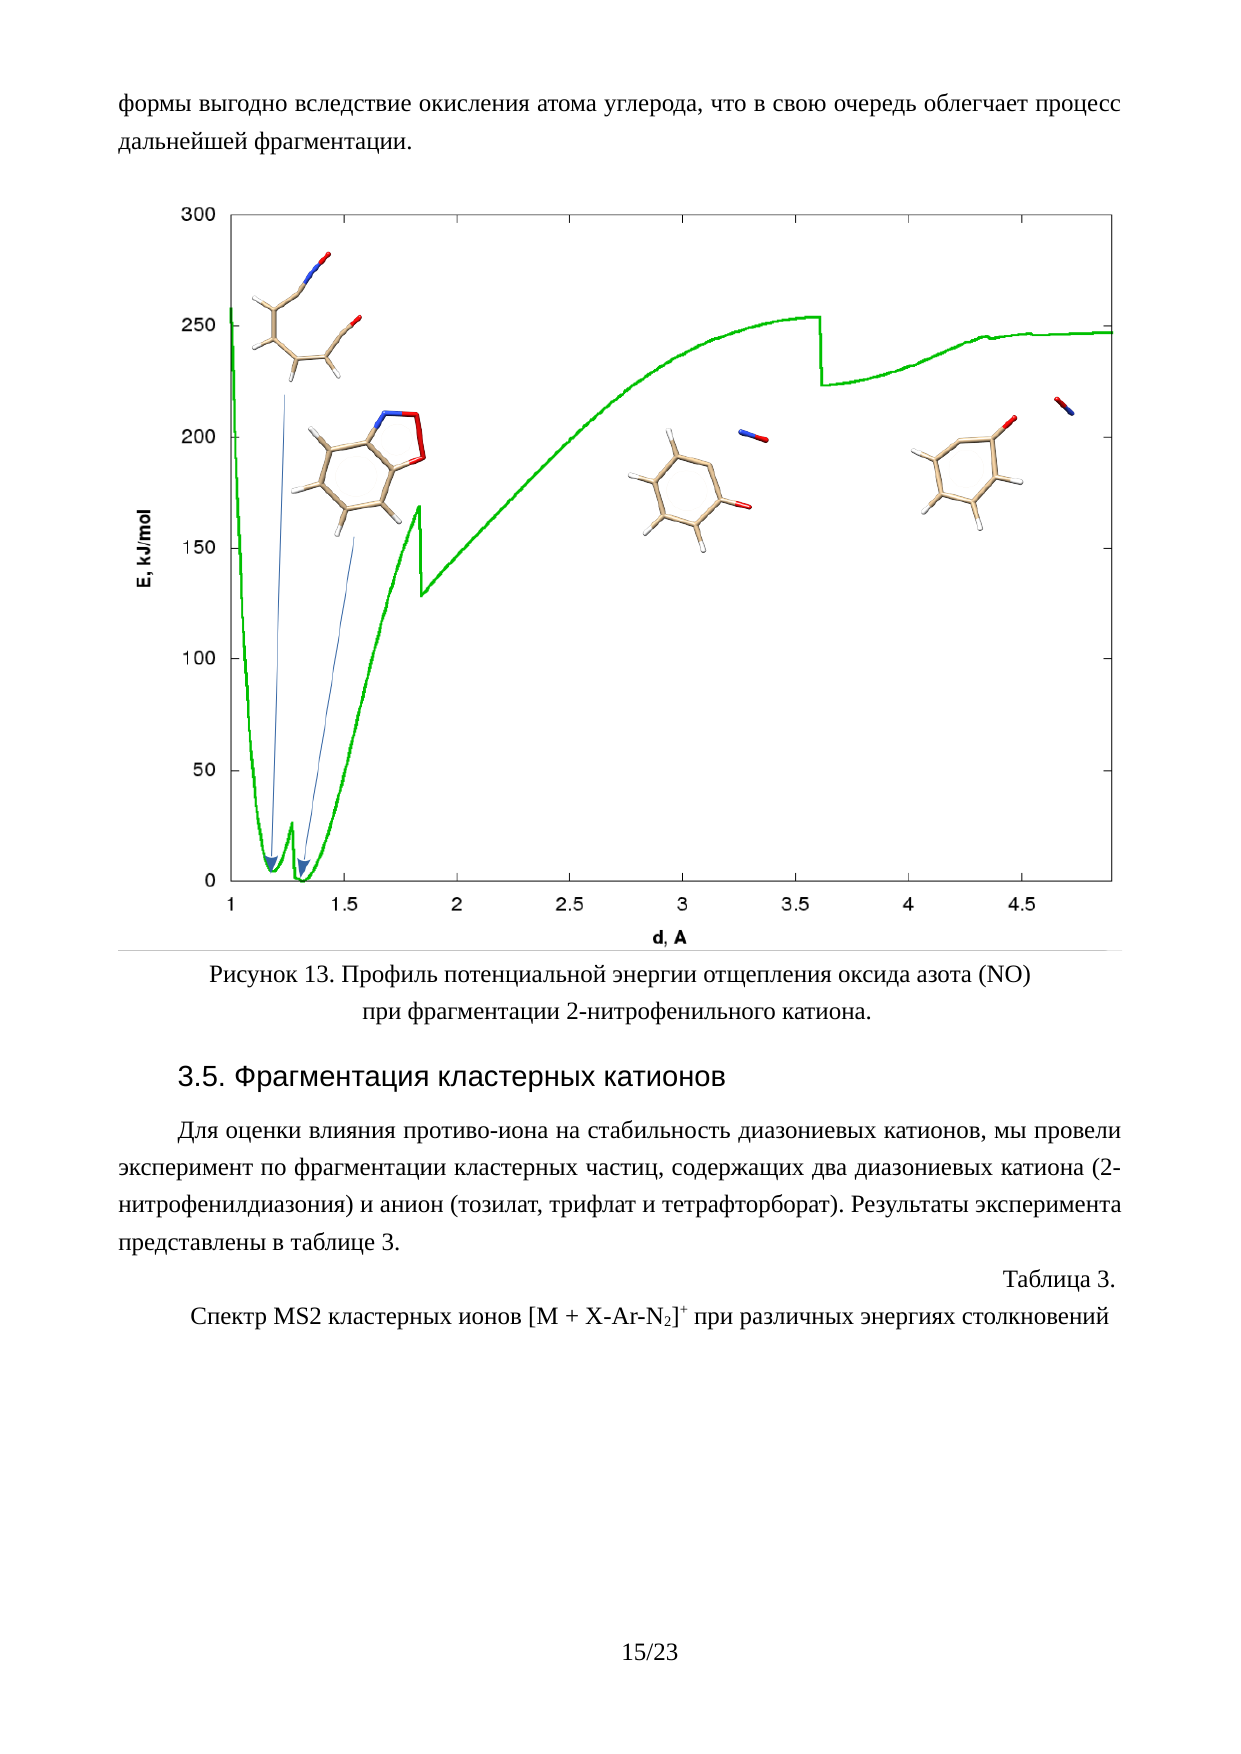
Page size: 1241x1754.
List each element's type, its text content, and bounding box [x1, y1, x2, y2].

text при фрагментации 2-нитрофенильного катиона. [118, 996, 1122, 1025]
text Рисунок 13. Профиль потенциальной энергии отщепления оксида азота (NO) [118, 959, 1122, 988]
subtitle 3.5. Фрагментация кластерных катионов [177, 1059, 1122, 1092]
text формы выгодно вследствие окисления атома углерода, что в свою очередь облегчает процесс дальнейшей фрагментации. [118, 88, 1122, 154]
text Спектр MS2 кластерных ионов [M + X-Ar-N2]+ при различных энергиях столкновений [118, 1301, 1122, 1330]
text Для оценки влияния противо-иона на стабильность диазониевых катионов, мы провели эксперимент по фрагментации кластерных частиц, содержащих два диазониевых катиона (2-нитрофенилдиазония) и анион (тозилат, трифлат и тетрафторборат). Результаты эксперимента представлены в таблице 3. [118, 1115, 1122, 1255]
text Таблица 3. [118, 1264, 1122, 1293]
picture [118, 200, 1123, 951]
